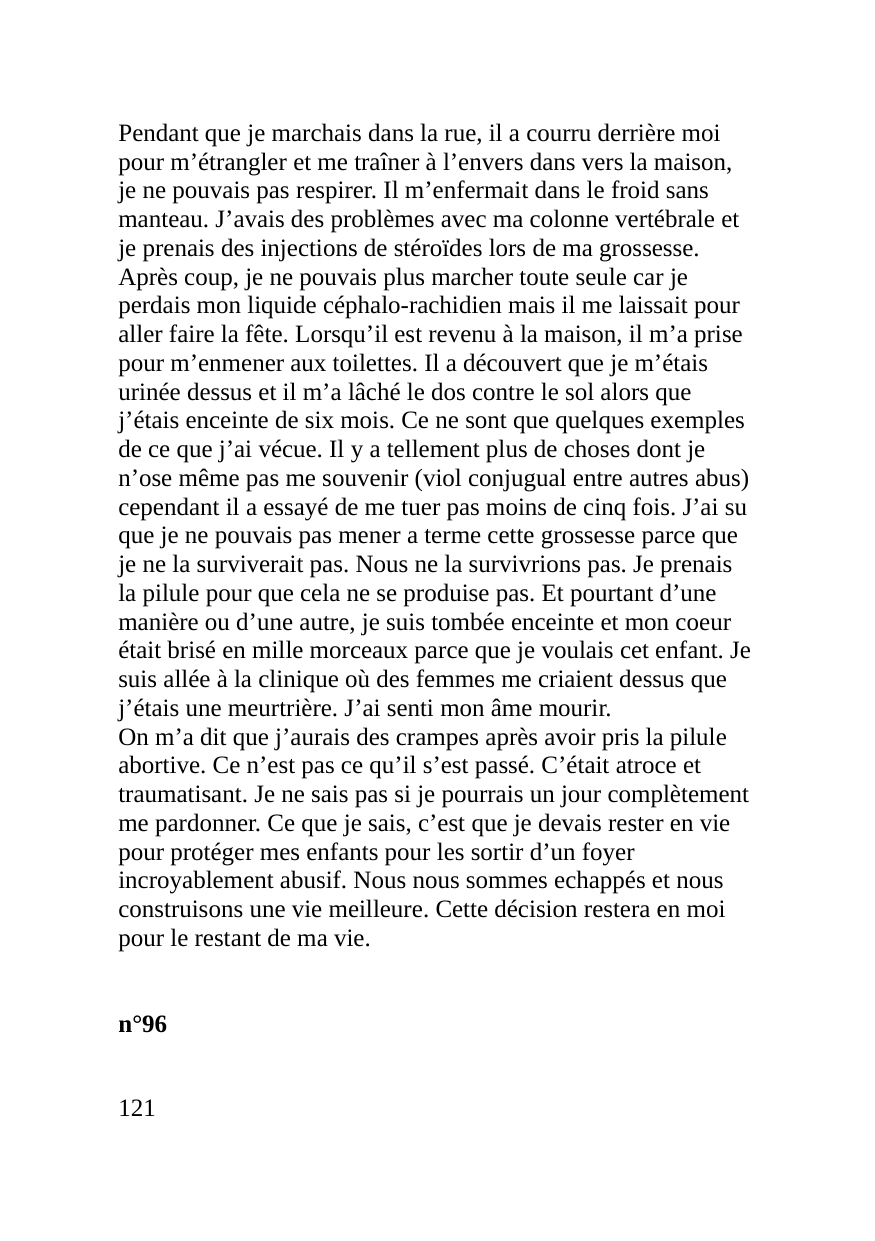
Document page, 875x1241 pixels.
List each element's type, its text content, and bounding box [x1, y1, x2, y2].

text n°96 [118, 1009, 756, 1038]
text Pendant que je marchais dans la rue, il a courru derrière moi pour m’étrangler et me traîner à l’envers dans vers la maison, je ne pouvais pas respirer. Il m’enfermait dans le froid sans manteau. J’avais des problèmes avec ma colonne vertébrale et je prenais des injections de stéroïdes lors de ma grossesse. Après coup, je ne pouvais plus marcher toute seule car je perdais mon liquide céphalo-rachidien mais il me laissait pour aller faire la fête. Lorsqu’il est revenu à la maison, il m’a prise pour m’enmener aux toilettes. Il a découvert que je m’étais urinée dessus et il m’a lâché le dos contre le sol alors que j’étais enceinte de six mois. Ce ne sont que quelques exemples de ce que j’ai vécue. Il y a tellement plus de choses dont je n’ose même pas me souvenir (viol conjugual entre autres abus) cependant il a essayé de me tuer pas moins de cinq fois. J’ai su que je ne pouvais pas mener a terme cette grossesse parce que je ne la surviverait pas. Nous ne la survivrions pas. Je prenais la pilule pour que cela ne se produise pas. Et pourtant d’une manière ou d’une autre, je suis tombée enceinte et mon coeur était brisé en mille morceaux parce que je voulais cet enfant. Je suis allée à la clinique où des femmes me criaient dessus que j’étais une meurtrière. J’ai senti mon âme mourir. [118, 118, 756, 722]
text On m’a dit que j’aurais des crampes après avoir pris la pilule abortive. Ce n’est pas ce qu’il s’est passé. C’était atroce et traumatisant. Je ne sais pas si je pourrais un jour complètement me pardonner. Ce que je sais, c’est que je devais rester en vie pour protéger mes enfants pour les sortir d’un foyer incroyablement abusif. Nous nous sommes echappés et nous construisons une vie meilleure. Cette décision restera en moi pour le restant de ma vie. [118, 722, 756, 952]
